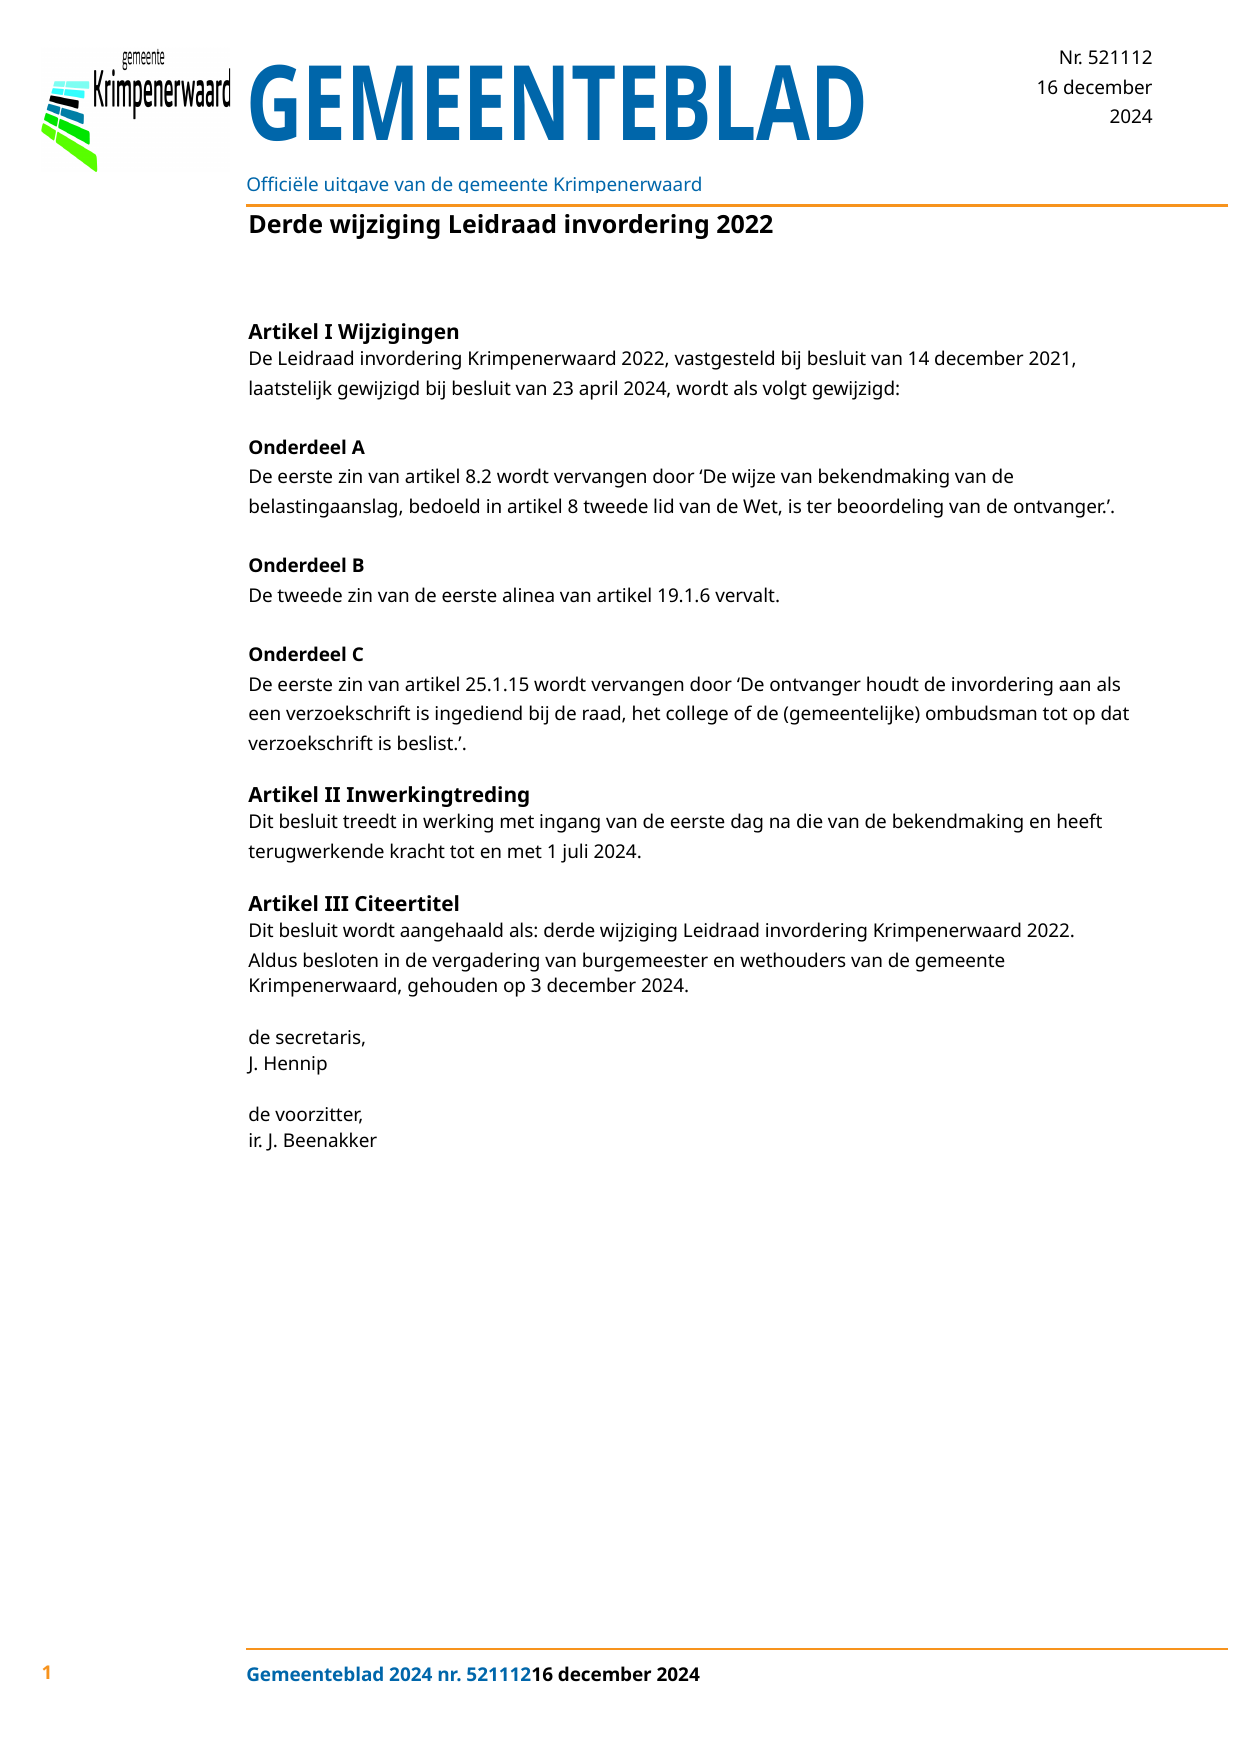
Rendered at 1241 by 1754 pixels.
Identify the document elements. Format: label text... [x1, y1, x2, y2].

text ir. J. Beenakker [248, 1127, 1152, 1153]
text Artikel III Citeertitel [248, 889, 1152, 917]
text de voorzitter, [248, 1101, 1152, 1127]
text Dit besluit wordt aangehaald als: derde wijziging Leidraad invordering Krimpenerwaard 2022. [248, 917, 1152, 943]
picture [41, 47, 231, 172]
text Dit besluit treedt in werking met ingang van de eerste dag na die van de bekendmaking en heeft terugwerkende kracht tot en met ‎1 juli 2024. [248, 809, 1152, 864]
text Onderdeel A [248, 434, 1152, 460]
text De tweede zin van de eerste alinea van artikel 19.1.6 vervalt. [248, 582, 1152, 608]
text Derde wijziging Leidraad invordering 2022 [248, 207, 1152, 241]
text Onderdeel B [248, 552, 1152, 578]
text Onderdeel C [248, 641, 1152, 667]
text J. Hennip [248, 1050, 1152, 1075]
text De eerste zin van artikel 8.2 wordt vervangen door ‘De wijze van bekendmaking van de belastingaanslag, bedoeld in artikel 8 tweede lid van de Wet, is ter beoordeling van de ontvanger.’. [248, 464, 1152, 519]
text De eerste zin van artikel 25.1.15 wordt vervangen door ‘De ontvanger houdt de invordering aan als een verzoekschrift is ingediend bij de raad, het college of de (gemeentelijke) ombudsman tot op dat verzoekschrift is beslist.’. [248, 671, 1152, 756]
text de secretaris, [248, 1024, 1152, 1050]
text Aldus besloten in de vergadering van burgemeester en wethouders van de gemeente Krimpenerwaard, gehouden op ‎3 december 2024. [248, 947, 1152, 998]
text Artikel II Inwerkingtreding [248, 780, 1152, 809]
text Artikel I Wijzigingen [248, 317, 1152, 345]
text De Leidraad invordering Krimpenerwaard 2022, vastgesteld bij besluit van 14 december 2021, laatstelijk gewijzigd bij besluit van 23 april 2024, wordt als volgt gewijzigd: [248, 345, 1152, 401]
